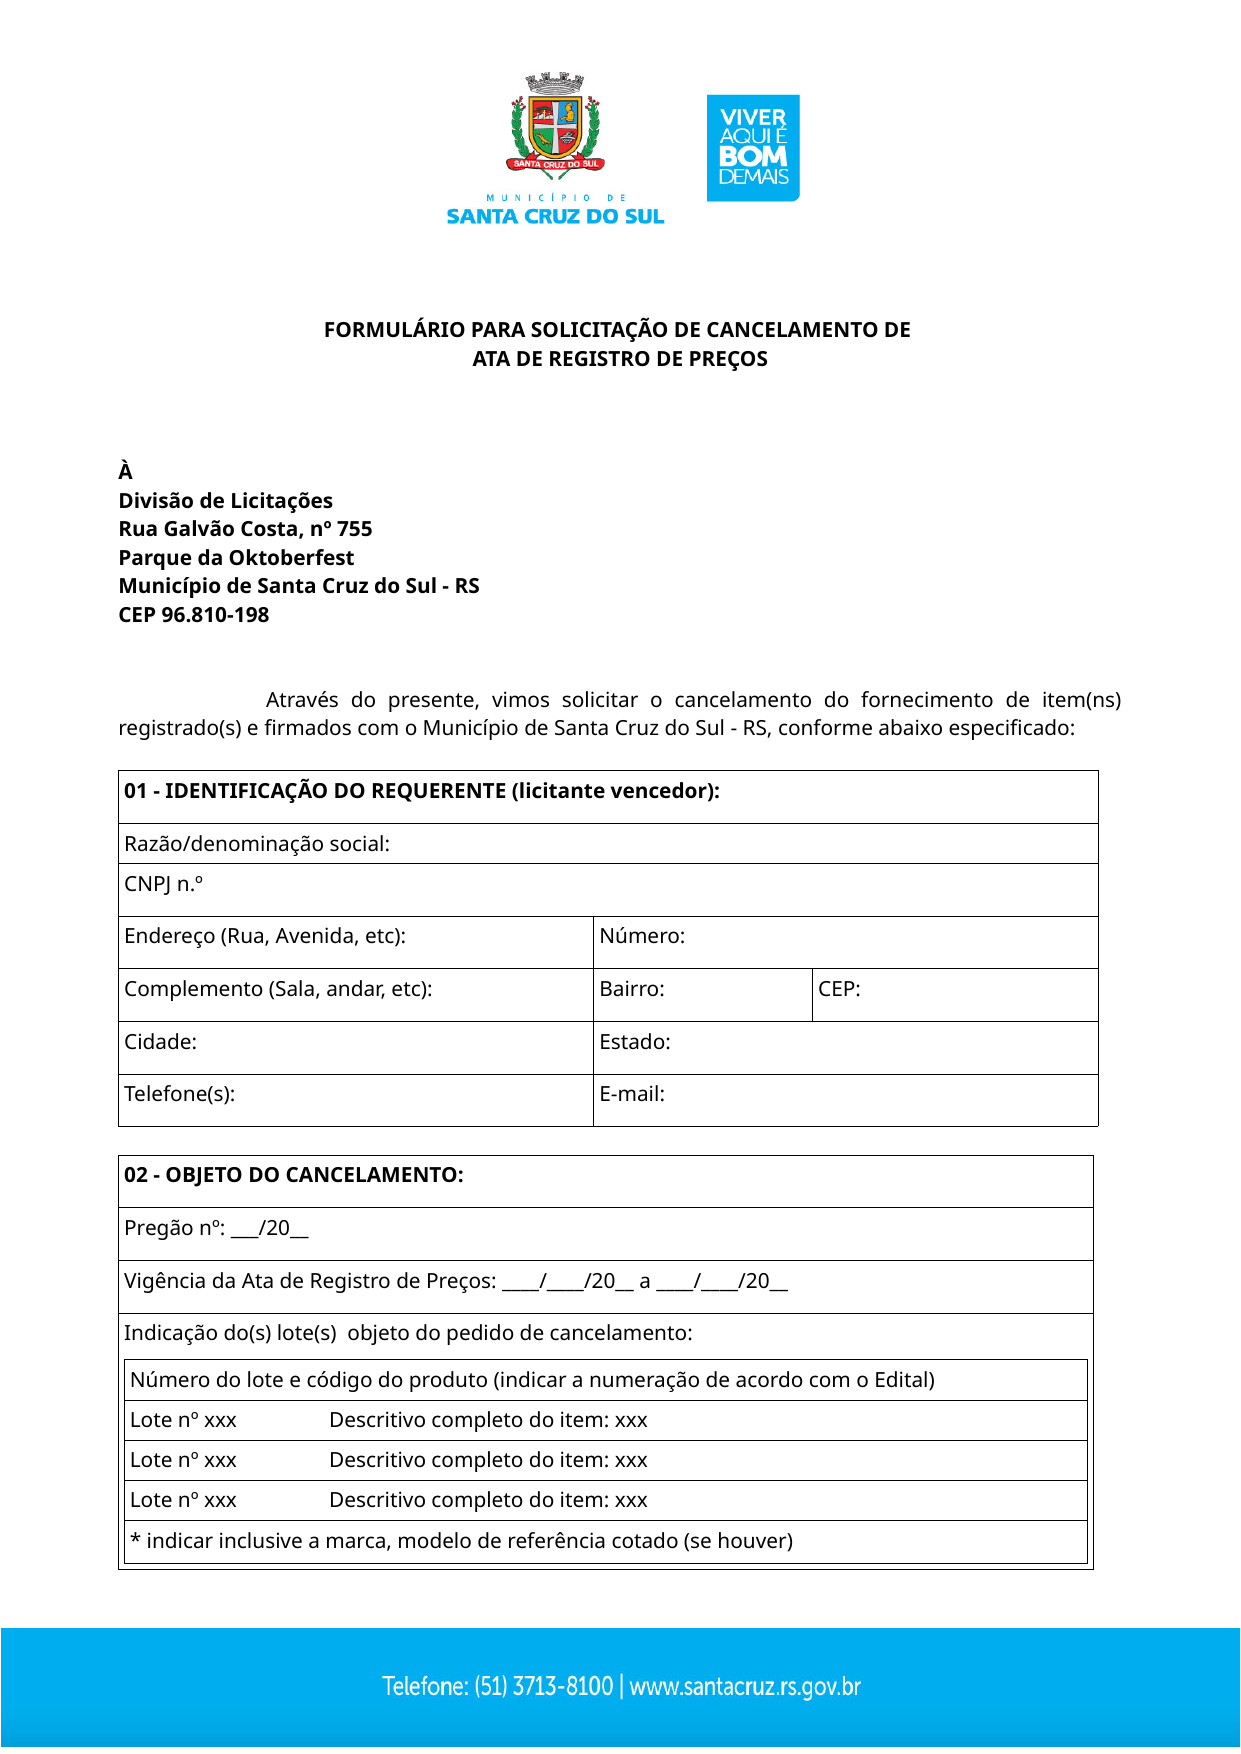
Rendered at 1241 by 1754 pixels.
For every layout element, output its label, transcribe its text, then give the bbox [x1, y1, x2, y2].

text CEP 96.810-198 [118, 600, 1122, 628]
table_cell Cidade: [119, 1022, 593, 1073]
table_cell Vigência da Ata de Registro de Preços: ____/____/20__ a ____/____/20__ [119, 1261, 1093, 1312]
table_cell * indicar inclusive a marca, modelo de referência cotado (se houver) [125, 1521, 1087, 1563]
table_cell E-mail: [594, 1075, 1098, 1126]
table_cell Bairro: [594, 969, 812, 1021]
picture [580, 1677, 587, 1694]
table_header 02 - OBJETO DO CANCELAMENTO: [119, 1156, 1093, 1207]
text ATA DE REGISTRO DE PREÇOS [118, 344, 1122, 372]
picture [526, 1677, 534, 1684]
picture [493, 1677, 501, 1694]
text Município de Santa Cruz do Sul - RS [118, 571, 1122, 600]
picture [766, 1689, 774, 1694]
table_cell Telefone(s): [119, 1075, 593, 1126]
table_cell Complemento (Sala, andar, etc): [119, 969, 593, 1021]
picture [383, 1677, 394, 1694]
text À [118, 457, 1122, 486]
table_cell Razão/denominação social: [119, 824, 1098, 863]
picture [439, 65, 809, 230]
picture [410, 1685, 419, 1694]
table_cell Número: [594, 917, 1098, 968]
picture [442, 1682, 451, 1694]
table_cell Lote nº xxx Descritivo completo do item: xxx [125, 1481, 1087, 1520]
table_cell Pregão nº: ___/20__ [119, 1208, 1093, 1260]
table_header Número do lote e código do produto (indicar a numeração de acordo com o Edital) [125, 1360, 1087, 1399]
text Divisão de Licitações [118, 486, 1122, 514]
table_cell CNPJ n.º [119, 864, 1098, 916]
text Rua Galvão Costa, nº 755 [118, 514, 1122, 543]
picture [706, 1682, 714, 1694]
picture [747, 1682, 759, 1694]
picture [782, 1682, 787, 1694]
text Através do presente, vimos solicitar o cancelamento do fornecimento de item(ns) registrado(s) e firmados com o Município de Santa Cruz do Sul - RS, conforme abaixo especificado: [118, 685, 1122, 742]
table_cell Endereço (Rua, Avenida, etc): [119, 917, 593, 968]
table_cell CEP: [813, 969, 1098, 1021]
text FORMULÁRIO PARA SOLICITAÇÃO DE CANCELAMENTO DE [118, 315, 1122, 344]
picture [844, 1682, 852, 1693]
picture [685, 1682, 691, 1689]
table_header 01 - IDENTIFICAÇÃO DO REQUERENTE (licitante vencedor): [119, 771, 1098, 823]
picture [726, 1682, 732, 1694]
table_cell Lote nº xxx Descritivo completo do item: xxx [125, 1441, 1087, 1480]
picture [590, 1676, 600, 1695]
table_cell Estado: [594, 1022, 1098, 1073]
picture [691, 1688, 697, 1695]
table_cell Indicação do(s) lote(s) objeto do pedido de cancelamento: [119, 1314, 1093, 1569]
picture [546, 1682, 555, 1695]
text Parque da Oktoberfest [118, 543, 1122, 571]
picture [536, 1677, 544, 1694]
picture [394, 1682, 403, 1691]
picture [698, 1684, 702, 1694]
table_cell Lote nº xxx Descritivo completo do item: xxx [125, 1401, 1087, 1439]
